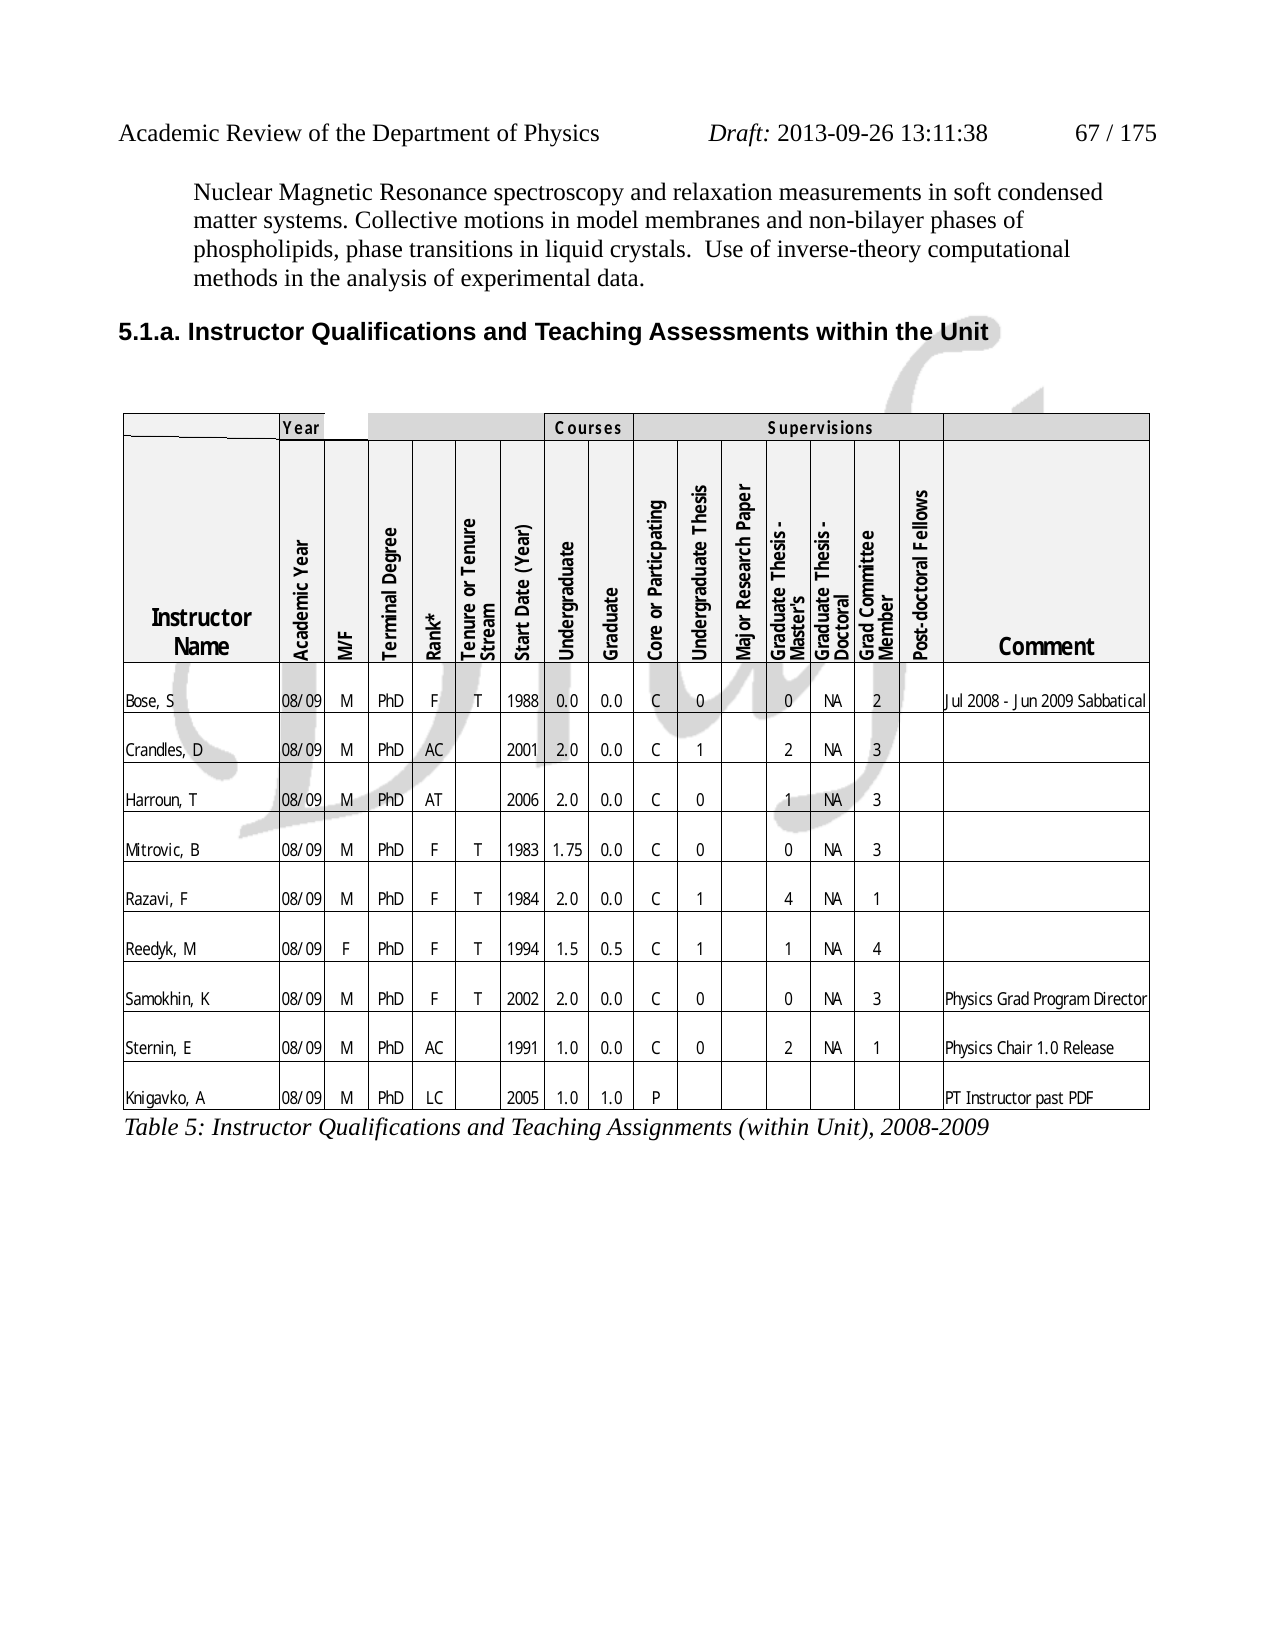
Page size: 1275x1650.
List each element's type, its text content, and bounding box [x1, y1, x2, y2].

list Nuclear Magnetic Resonance spectroscopy and relaxation measurements in soft condensed matter systems. Collective motions in model membranes and non-bilayer phases of phospholipids, phase transitions in liquid crystals. Use of inverse-theory computational methods in the analysis of experimental data. [156, 177, 1157, 292]
subtitle Instructor Qualifications and Teaching Assessments within the Unit [118, 317, 1157, 346]
picture [118, 346, 1157, 1532]
picture [118, 118, 1157, 317]
text Table 5: Instructor Qualifications and Teaching Assignments (within Unit), 2008-2009 [124, 413, 1151, 1141]
